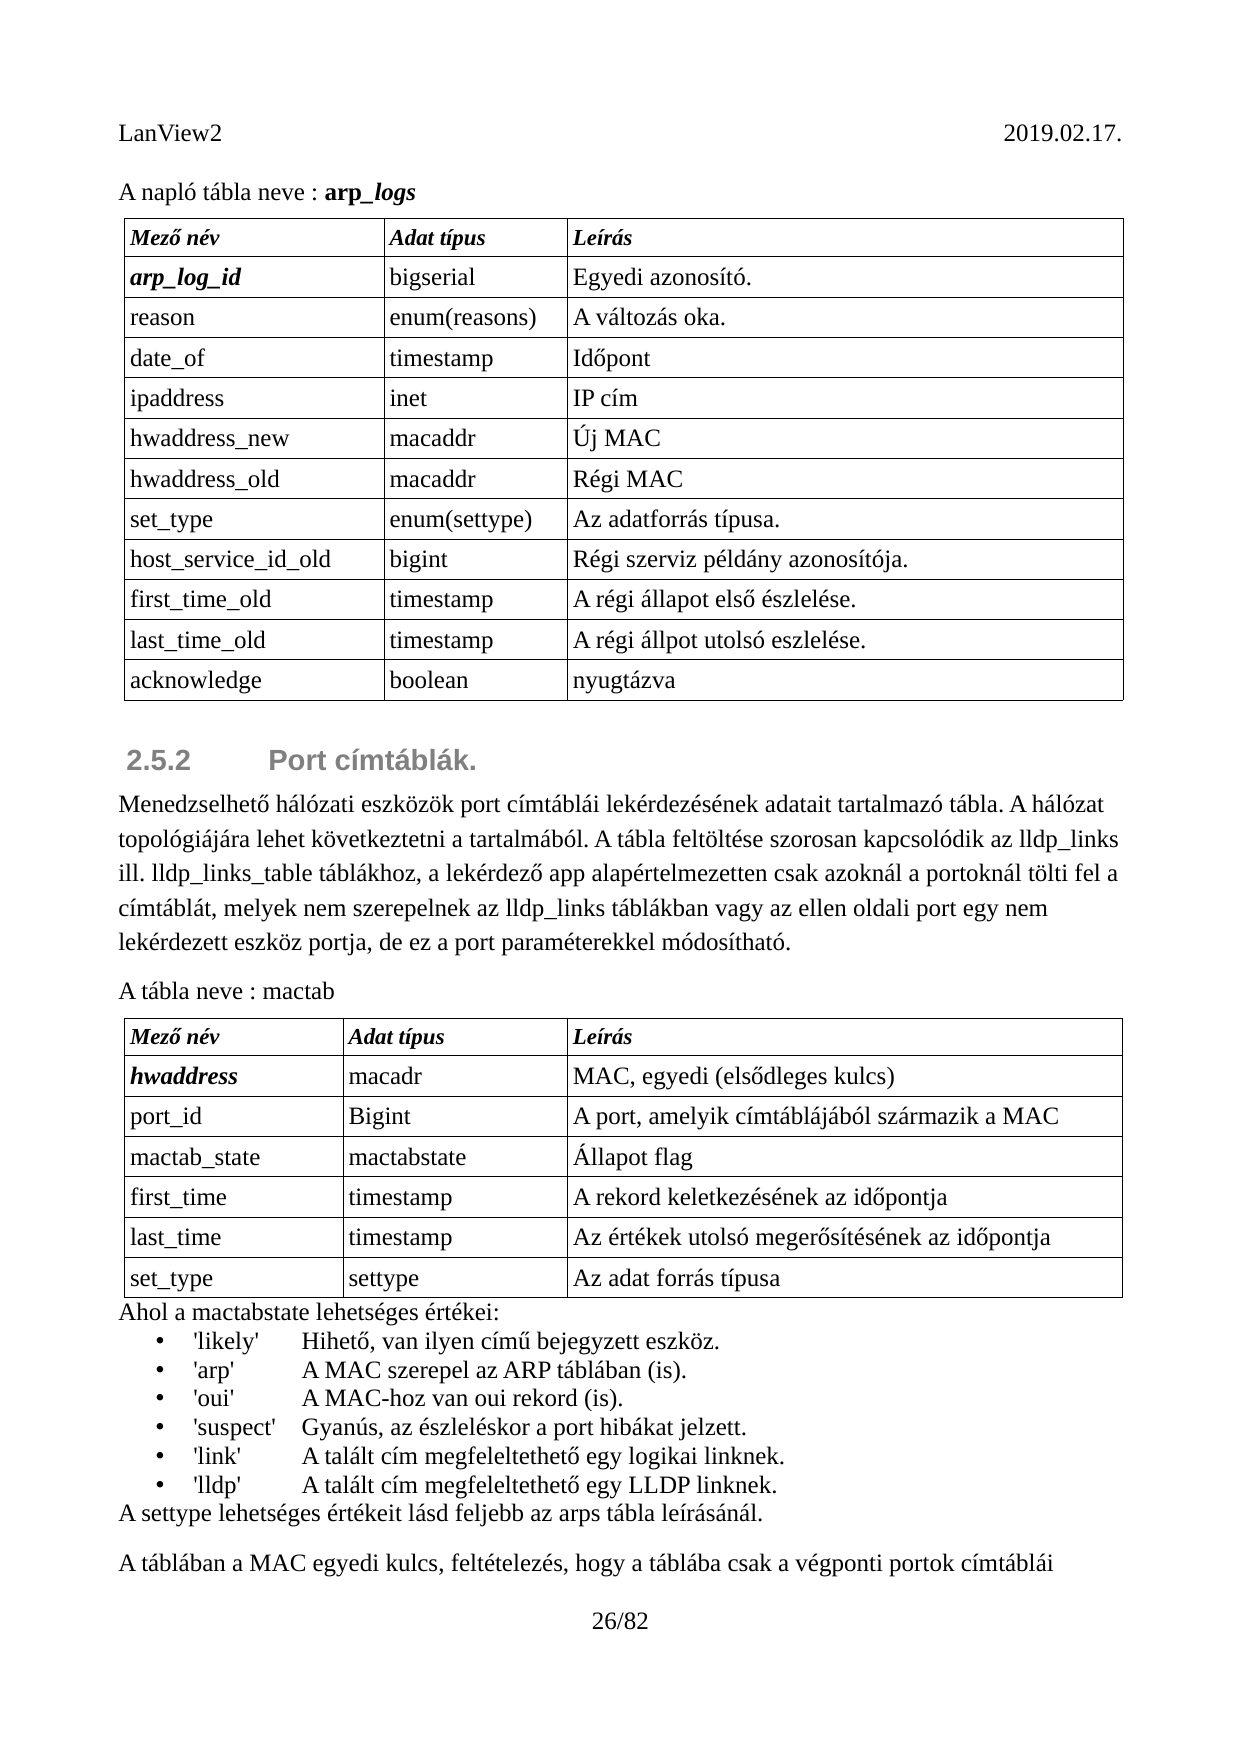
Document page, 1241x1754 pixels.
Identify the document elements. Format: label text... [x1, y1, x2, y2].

table_cell date_of [125, 338, 384, 377]
table_cell Állapot flag [568, 1137, 1122, 1176]
table_header Adat típus [385, 219, 567, 256]
table_cell Új MAC [568, 419, 1123, 458]
text A napló tábla neve : arp_logs [118, 177, 1122, 206]
table_cell timestamp [385, 580, 567, 619]
table_cell ipaddress [125, 378, 384, 417]
text A táblában a MAC egyedi kulcs, feltételezés, hogy a táblába csak a végponti portok címtáblái [118, 1548, 1122, 1576]
table_cell last_time [125, 1218, 343, 1257]
table_cell first_time_old [125, 580, 384, 619]
table_cell port_id [125, 1097, 343, 1136]
table_header Mező név [125, 1019, 343, 1055]
table_cell Egyedi azonosító. [568, 257, 1123, 297]
text A settype lehetséges értékeit lásd feljebb az arps tábla leírásánál. [118, 1498, 1122, 1527]
table_cell last_time_old [125, 620, 384, 659]
table_cell bigint [385, 540, 567, 579]
table_cell timestamp [344, 1177, 567, 1217]
table_cell mactabstate [344, 1137, 567, 1176]
table_cell arp_log_id [125, 257, 384, 297]
table_cell enum(settype) [385, 499, 567, 538]
table_cell IP cím [568, 378, 1123, 417]
list 'likely' Hihető, van ilyen című bejegyzett eszköz. [156, 1326, 1122, 1355]
table_cell Az adat forrás típusa [568, 1258, 1122, 1297]
table_cell A rekord keletkezésének az időpontja [568, 1177, 1122, 1217]
list 'lldp' A talált cím megfeleltethető egy LLDP linknek. [156, 1470, 1122, 1498]
table_cell reason [125, 298, 384, 337]
list 'oui' A MAC-hoz van oui rekord (is). [156, 1383, 1122, 1412]
table_cell boolean [385, 660, 567, 700]
table_cell enum(reasons) [385, 298, 567, 337]
list 'suspect' Gyanús, az észleléskor a port hibákat jelzett. [156, 1412, 1122, 1441]
table_cell macadr [344, 1056, 567, 1096]
table_cell macaddr [385, 419, 567, 458]
table_header Leírás [568, 1019, 1122, 1055]
table_header Adat típus [344, 1019, 567, 1055]
table_cell timestamp [385, 620, 567, 659]
table_cell hwaddress [125, 1056, 343, 1096]
table_cell nyugtázva [568, 660, 1123, 700]
table_cell A változás oka. [568, 298, 1123, 337]
table_cell timestamp [385, 338, 567, 377]
list 'arp' A MAC szerepel az ARP táblában (is). [156, 1355, 1122, 1383]
table_cell settype [344, 1258, 567, 1297]
table_cell mactab_state [125, 1137, 343, 1176]
table_cell first_time [125, 1177, 343, 1217]
table_cell Időpont [568, 338, 1123, 377]
table_header Leírás [568, 219, 1123, 256]
text Ahol a mactabstate lehetséges értékei: [118, 1297, 1122, 1326]
table_cell Bigint [344, 1097, 567, 1136]
table_cell Régi MAC [568, 459, 1123, 498]
table_cell A port, amelyik címtáblájából származik a MAC [568, 1097, 1122, 1136]
table_cell acknowledge [125, 660, 384, 700]
table_cell timestamp [344, 1218, 567, 1257]
list 'link' A talált cím megfeleltethető egy logikai linknek. [156, 1441, 1122, 1470]
table_cell Az értékek utolsó megerősítésének az időpontja [568, 1218, 1122, 1257]
table_cell inet [385, 378, 567, 417]
table_cell Az adatforrás típusa. [568, 499, 1123, 538]
table_header Mező név [125, 219, 384, 256]
table_cell MAC, egyedi (elsődleges kulcs) [568, 1056, 1122, 1096]
table_cell set_type [125, 499, 384, 538]
table_cell A régi állapot első észlelése. [568, 580, 1123, 619]
table_cell host_service_id_old [125, 540, 384, 579]
table_cell macaddr [385, 459, 567, 498]
table_cell A régi állpot utolsó eszlelése. [568, 620, 1123, 659]
table_cell bigserial [385, 257, 567, 297]
table_cell hwaddress_new [125, 419, 384, 458]
table_cell Régi szerviz példány azonosítója. [568, 540, 1123, 579]
text Menedzselhető hálózati eszközök port címtáblái lekérdezésének adatait tartalmazó tábla. A hálózat topológiájára lehet következtetni a tartalmából. A tábla feltöltése szorosan kapcsolódik az lldp_links ill. lldp_links_table táblákhoz, a lekérdező app alapértelmezetten csak azoknál a portoknál tölti fel a címtáblát, melyek nem szerepelnek az lldp_links táblákban vagy az ellen oldali port egy nem lekérdezett eszköz portja, de ez a port paraméterekkel módosítható. [118, 789, 1122, 956]
table_cell set_type [125, 1258, 343, 1297]
table_cell hwaddress_old [125, 459, 384, 498]
text A tábla neve : mactab [118, 976, 1122, 1005]
subtitle Port címtáblák. [118, 743, 1122, 777]
